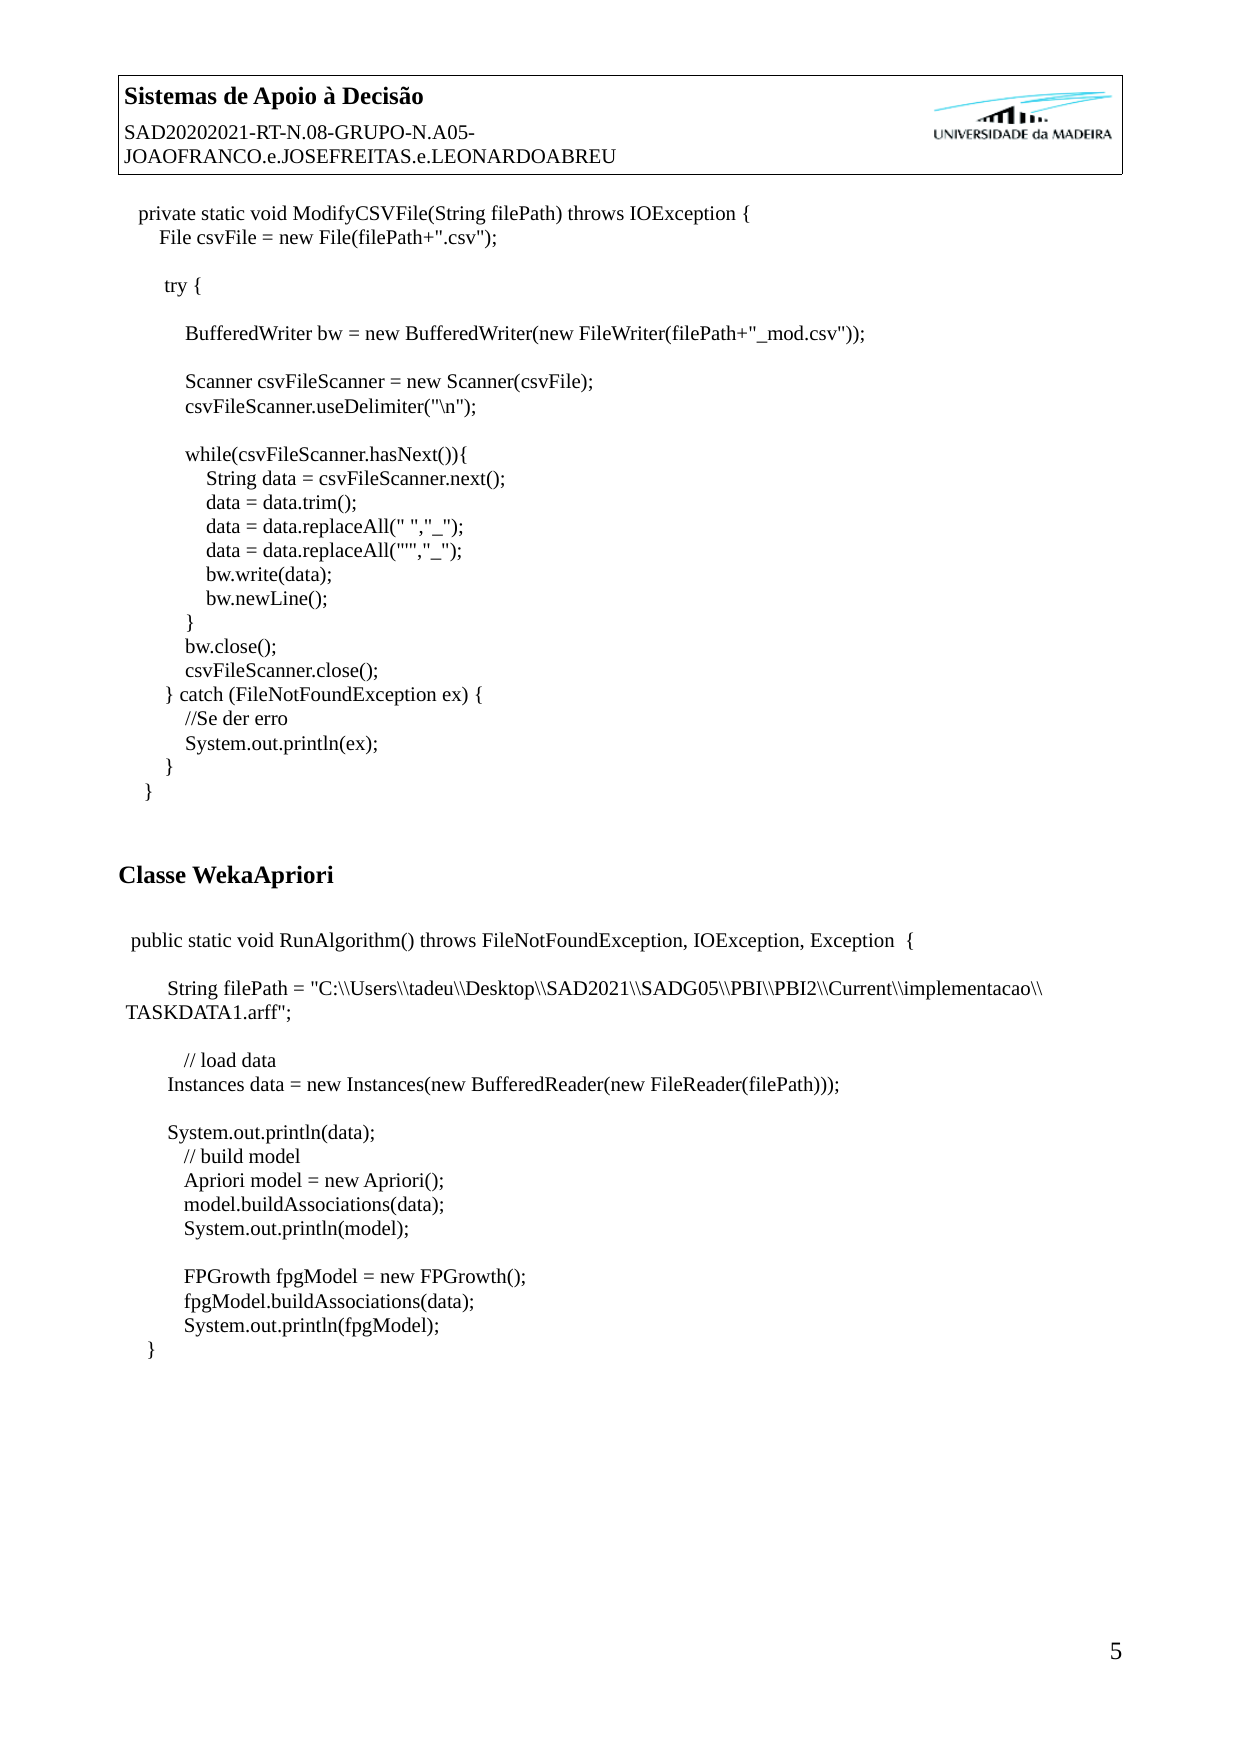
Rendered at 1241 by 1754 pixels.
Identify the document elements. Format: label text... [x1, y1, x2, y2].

text bw.write(data); [122, 562, 1129, 586]
text csvFileScanner.close(); [122, 658, 1129, 682]
text } [122, 610, 1129, 634]
text BufferedWriter bw = new BufferedWriter(new FileWriter(filePath+"_mod.csv")); [122, 321, 1129, 345]
text System.out.println(data); [125, 1120, 1132, 1144]
text Instances data = new Instances(new BufferedReader(new FileReader(filePath))); [125, 1072, 1132, 1096]
text String data = csvFileScanner.next(); [122, 466, 1129, 490]
text } [125, 1337, 1132, 1361]
text System.out.println(ex); [122, 730, 1129, 754]
text FPGrowth fpgModel = new FPGrowth(); [125, 1264, 1132, 1288]
text System.out.println(fpgModel); [125, 1313, 1132, 1337]
text data = data.replaceAll("'","_"); [122, 538, 1129, 562]
text public static void RunAlgorithm() throws FileNotFoundException, IOException, Exception { [125, 928, 1132, 952]
picture [919, 80, 1120, 146]
text fpgModel.buildAssociations(data); [125, 1288, 1132, 1313]
text File csvFile = new File(filePath+".csv"); [122, 225, 1129, 249]
text String filePath = "C:\\Users\\tadeu\\Desktop\\SAD2021\\SADG05\\PBI\\PBI2\\Current\\implementacao\\TASKDATA1.arff"; [125, 976, 1132, 1024]
text [125, 1240, 1132, 1264]
text bw.close(); [122, 634, 1129, 658]
text model.buildAssociations(data); [125, 1192, 1132, 1216]
text [125, 1096, 1132, 1120]
text } catch (FileNotFoundException ex) { [122, 682, 1129, 706]
text Scanner csvFileScanner = new Scanner(csvFile); [122, 369, 1129, 393]
text // build model [125, 1144, 1132, 1168]
text } [122, 754, 1129, 778]
text // load data [125, 1048, 1132, 1072]
text bw.newLine(); [122, 586, 1129, 610]
text System.out.println(model); [125, 1216, 1132, 1240]
text //Se der erro [122, 706, 1129, 730]
text } [122, 778, 1129, 803]
text [125, 1024, 1132, 1048]
text try { [122, 273, 1129, 297]
text [125, 952, 1132, 976]
text [125, 1361, 1132, 1415]
text Apriori model = new Apriori(); [125, 1168, 1132, 1192]
text data = data.replaceAll(" ","_"); [122, 514, 1129, 538]
text csvFileScanner.useDelimiter("\n"); [122, 393, 1129, 418]
text private static void ModifyCSVFile(String filePath) throws IOException { [122, 201, 1129, 225]
text Classe WekaApriori [118, 198, 1129, 889]
text while(csvFileScanner.hasNext()){ [122, 442, 1129, 466]
text data = data.trim(); [122, 490, 1129, 514]
